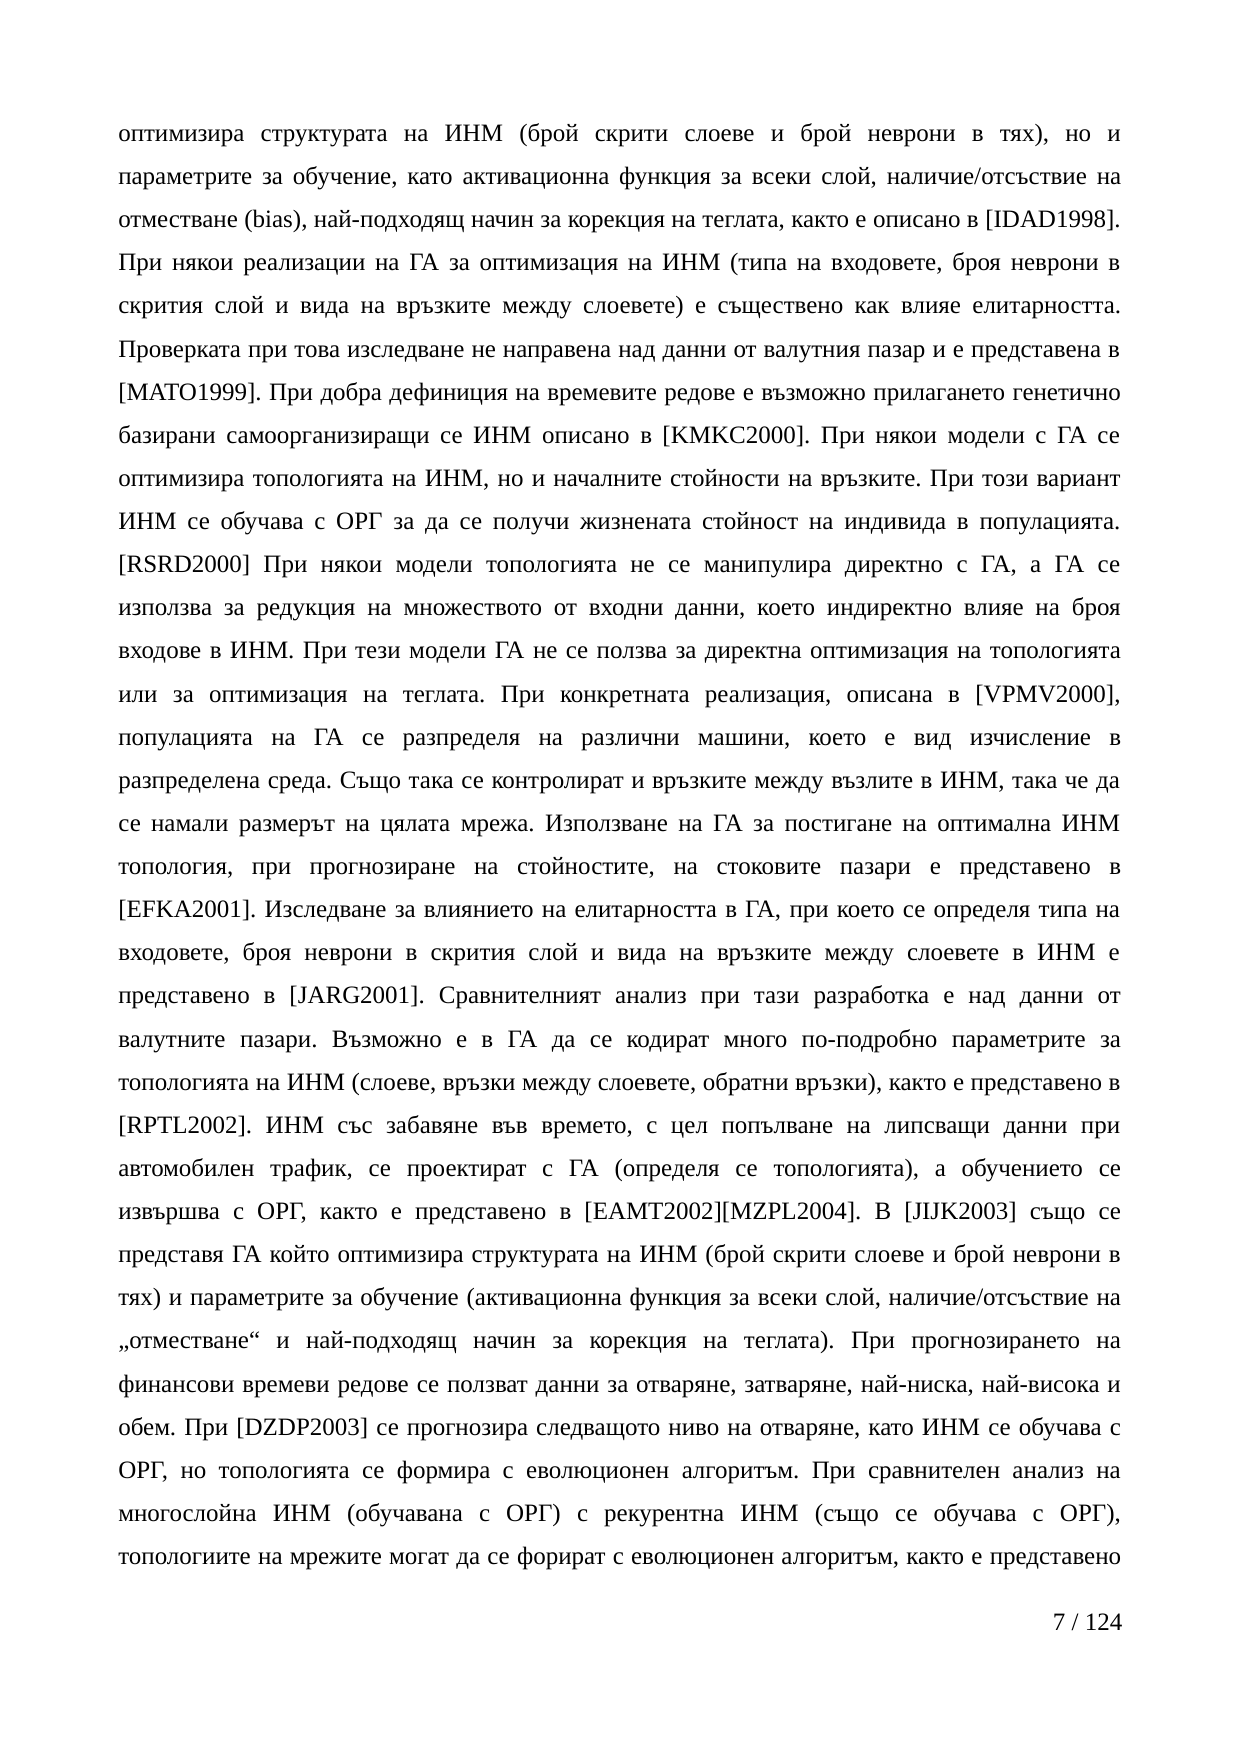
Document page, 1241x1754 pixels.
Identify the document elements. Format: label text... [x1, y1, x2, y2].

text оптимизира структурата на ИНМ (брой скрити слоеве и брой неврони в тях), но и параметрите за обучение, като активационна функция за всеки слой, наличие/отсъствие на отместване (bias), най-подходящ начин за корекция на теглата, както е описано в [IDAD1998]. При някои реализации на ГА за оптимизация на ИНМ (типа на входовете, броя неврони в скрития слой и вида на връзките между слоевете) е съществено как влияе елитарността. Проверката при това изследване не направена над данни от валутния пазар и е представена в [MATO1999]. При добра дефиниция на времевите редове е възможно прилагането генетично базирани самоорганизиращи се ИНМ описано в [KMKC2000]. При някои модели с ГА се оптимизира топологията на ИНМ, но и началните стойности на връзките. При този вариант ИНМ се обучава с ОРГ за да се получи жизнената стойност на индивида в популацията.[RSRD2000] При някои модели топологията не се манипулира директно с ГА, а ГА се използва за редукция на множеството от входни данни, което индиректно влияе на броя входове в ИНМ. При тези модели ГА не се ползва за директна оптимизация на топологията или за оптимизация на теглата. При конкретната реализация, описана в [VPMV2000], популацията на ГА се разпределя на различни машини, което е вид изчисление в разпределена среда. Също така се контролират и връзките между възлите в ИНМ, така че да се намали размерът на цялата мрежа. Използване на ГА за постигане на оптимална ИНМ топология, при прогнозиране на стойностите, на стоковите пазари е представено в [EFKA2001]. Изследване за влиянието на елитарността в ГА, при което се определя типа на входовете, броя неврони в скрития слой и вида на връзките между слоевете в ИНМ е представено в [JARG2001]. Сравнителният анализ при тази разработка е над данни от валутните пазари. Възможно е в ГА да се кодират много по-подробно параметрите за топологията на ИНМ (слоеве, връзки между слоевете, обратни връзки), както е представено в [RPTL2002]. ИНМ със забавяне във времето, с цел попълване на липсващи данни при автомобилен трафик, се проектират с ГА (определя се топологията), а обучението се извършва с ОРГ, както е представено в [EAMT2002][MZPL2004]. В [JIJK2003] също се представя ГА който оптимизира структурата на ИНМ (брой скрити слоеве и брой неврони в тях) и параметрите за обучение (активационна функция за всеки слой, наличие/отсъствие на „отместване“ и най-подходящ начин за корекция на теглата). При прогнозирането на финансови времеви редове се ползват данни за отваряне, затваряне, най-ниска, най-висока и обем. При [DZDP2003] се прогнозира следващото ниво на отваряне, като ИНМ се обучава с ОРГ, но топологията се формира с еволюционен алгоритъм. При сравнителен анализ на многослойна ИНМ (обучавана с ОРГ) с рекурентна ИНМ (също се обучава с ОРГ), топологиите на мрежите могат да се форират с еволюционен алгоритъм, както е представено [118, 118, 1122, 1570]
